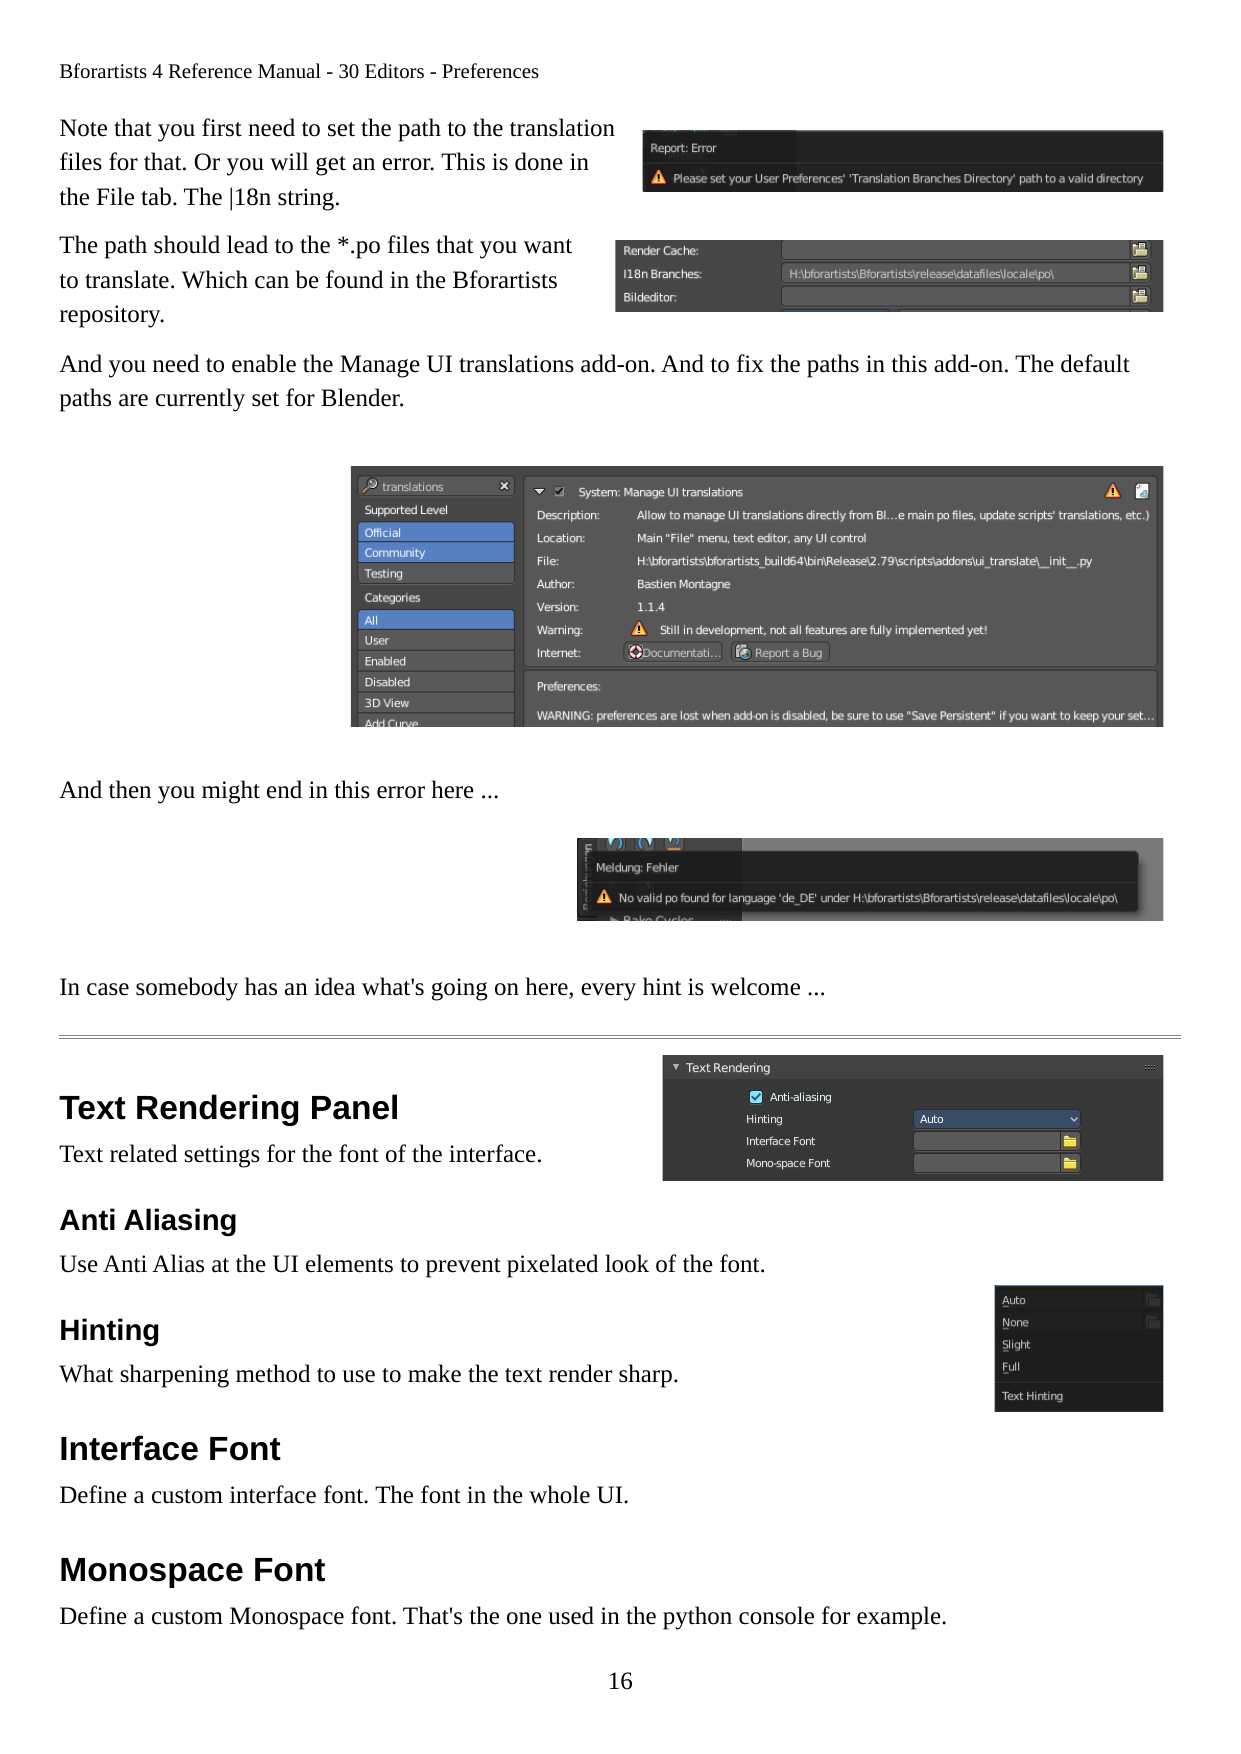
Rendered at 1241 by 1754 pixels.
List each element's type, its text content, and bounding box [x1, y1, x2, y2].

text Note that you first need to set the path to the translation files for that. Or you will get an error. This is done in the File tab. The |18n string. [59, 113, 1181, 210]
text And you need to enable the Manage UI translations add-on. And to fix the paths in this add-on. The default paths are currently set for Blender. [59, 349, 1181, 412]
text Use Anti Alias at the UI elements to prevent pixelated look of the font. [59, 1249, 1181, 1278]
text Define a custom interface font. The font in the whole UI. [59, 1480, 1181, 1509]
subtitle Interface Font [59, 1429, 1181, 1467]
subtitle [1164, 1313, 1181, 1346]
text And then you might end in this error here ... [59, 776, 1181, 804]
picture [350, 466, 1164, 727]
text What sharpening method to use to make the text render sharp. [59, 1359, 994, 1388]
text The path should lead to the *.po files that you want to translate. Which can be found in the Bforartists repository. [59, 231, 1181, 328]
subtitle Text Rendering Panel [59, 1088, 662, 1127]
text Define a custom Monospace font. That's the one used in the python console for example. [59, 1601, 1181, 1630]
picture [642, 130, 1164, 192]
subtitle Anti Aliasing [59, 1203, 1181, 1236]
text In case somebody has an idea what's going on here, every hint is welcome ... [59, 972, 1181, 1001]
picture [662, 1055, 1164, 1181]
subtitle [1164, 1088, 1181, 1127]
subtitle Monospace Font [59, 1550, 1181, 1588]
picture [577, 838, 1164, 921]
picture [994, 1285, 1164, 1412]
picture [615, 240, 1164, 312]
subtitle Hinting [59, 1313, 994, 1346]
text Text related settings for the font of the interface. [59, 1139, 662, 1168]
